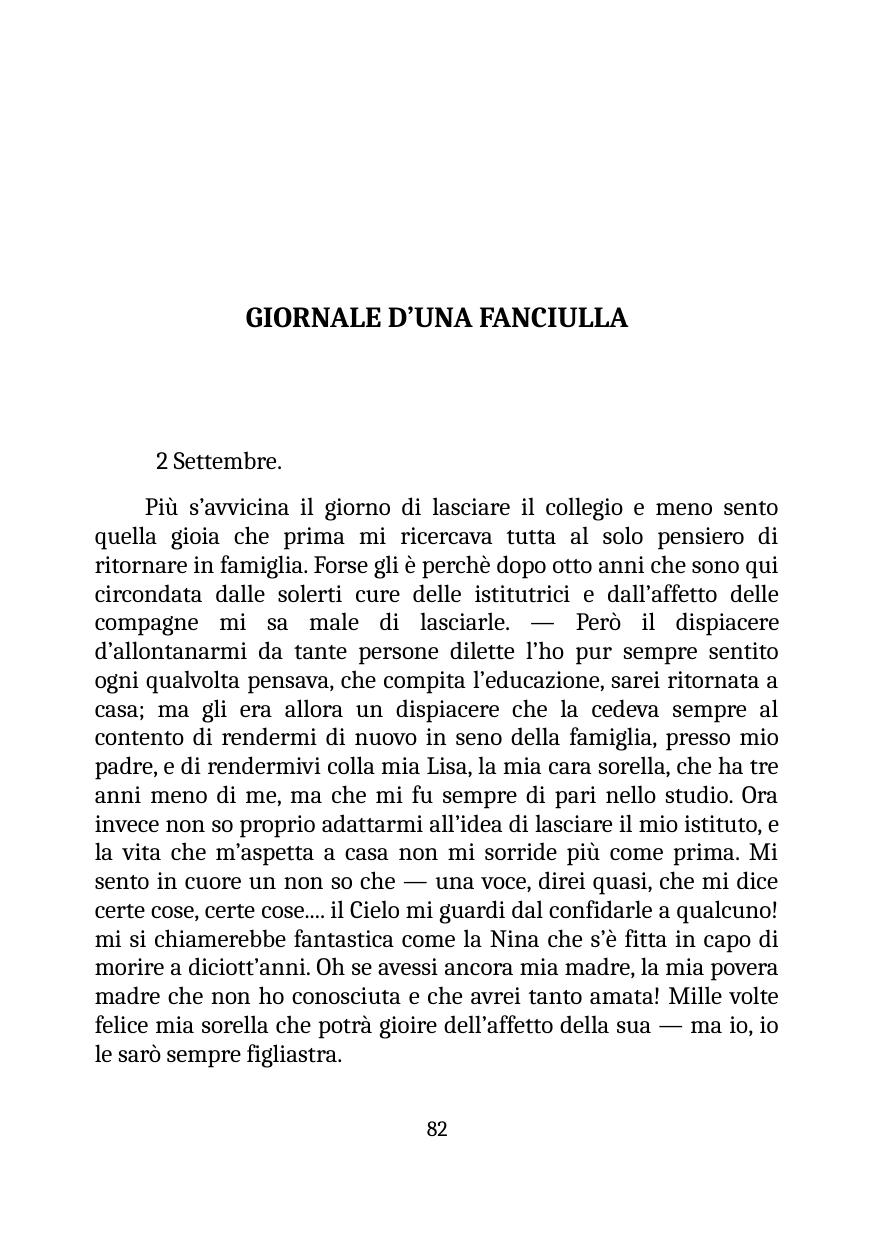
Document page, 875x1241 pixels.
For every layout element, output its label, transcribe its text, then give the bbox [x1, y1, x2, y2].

subtitle GIORNALE D’UNA FANCIULLA [94, 301, 779, 335]
text Più s’avvicina il giorno di lasciare il collegio e meno sento quella gioia che prima mi ricercava tutta al solo pensiero di ritornare in famiglia. Forse gli è perchè dopo otto anni che sono qui circondata dalle solerti cure delle istitutrici e dall’affetto delle compagne mi sa male di lasciarle. — Però il dispiacere d’allontanarmi da tante persone dilette l’ho pur sempre sentito ogni qualvolta pensava, che compita l’educazione, sarei ritornata a casa; ma gli era allora un dispiacere che la cedeva sempre al contento di rendermi di nuovo in seno della famiglia, presso mio padre, e di rendermivi colla mia Lisa, la mia cara sorella, che ha tre anni meno di me, ma che mi fu sempre di pari nello studio. Ora invece non so proprio adattarmi all’idea di lasciare il mio istituto, e la vita che m’aspetta a casa non mi sorride più come prima. Mi sento in cuore un non so che — una voce, direi quasi, che mi dice certe cose, certe cose.... il Cielo mi guardi dal confidarle a qualcuno! mi si chiamerebbe fantastica come la Nina che s’è fitta in capo di morire a diciott’anni. Oh se avessi ancora mia madre, la mia povera madre che non ho conosciuta e che avrei tanto amata! Mille volte felice mia sorella che potrà gioire dell’affetto della sua — ma io, io le sarò sempre figliastra. [94, 493, 779, 1068]
text 2 Settembre. [106, 447, 779, 476]
